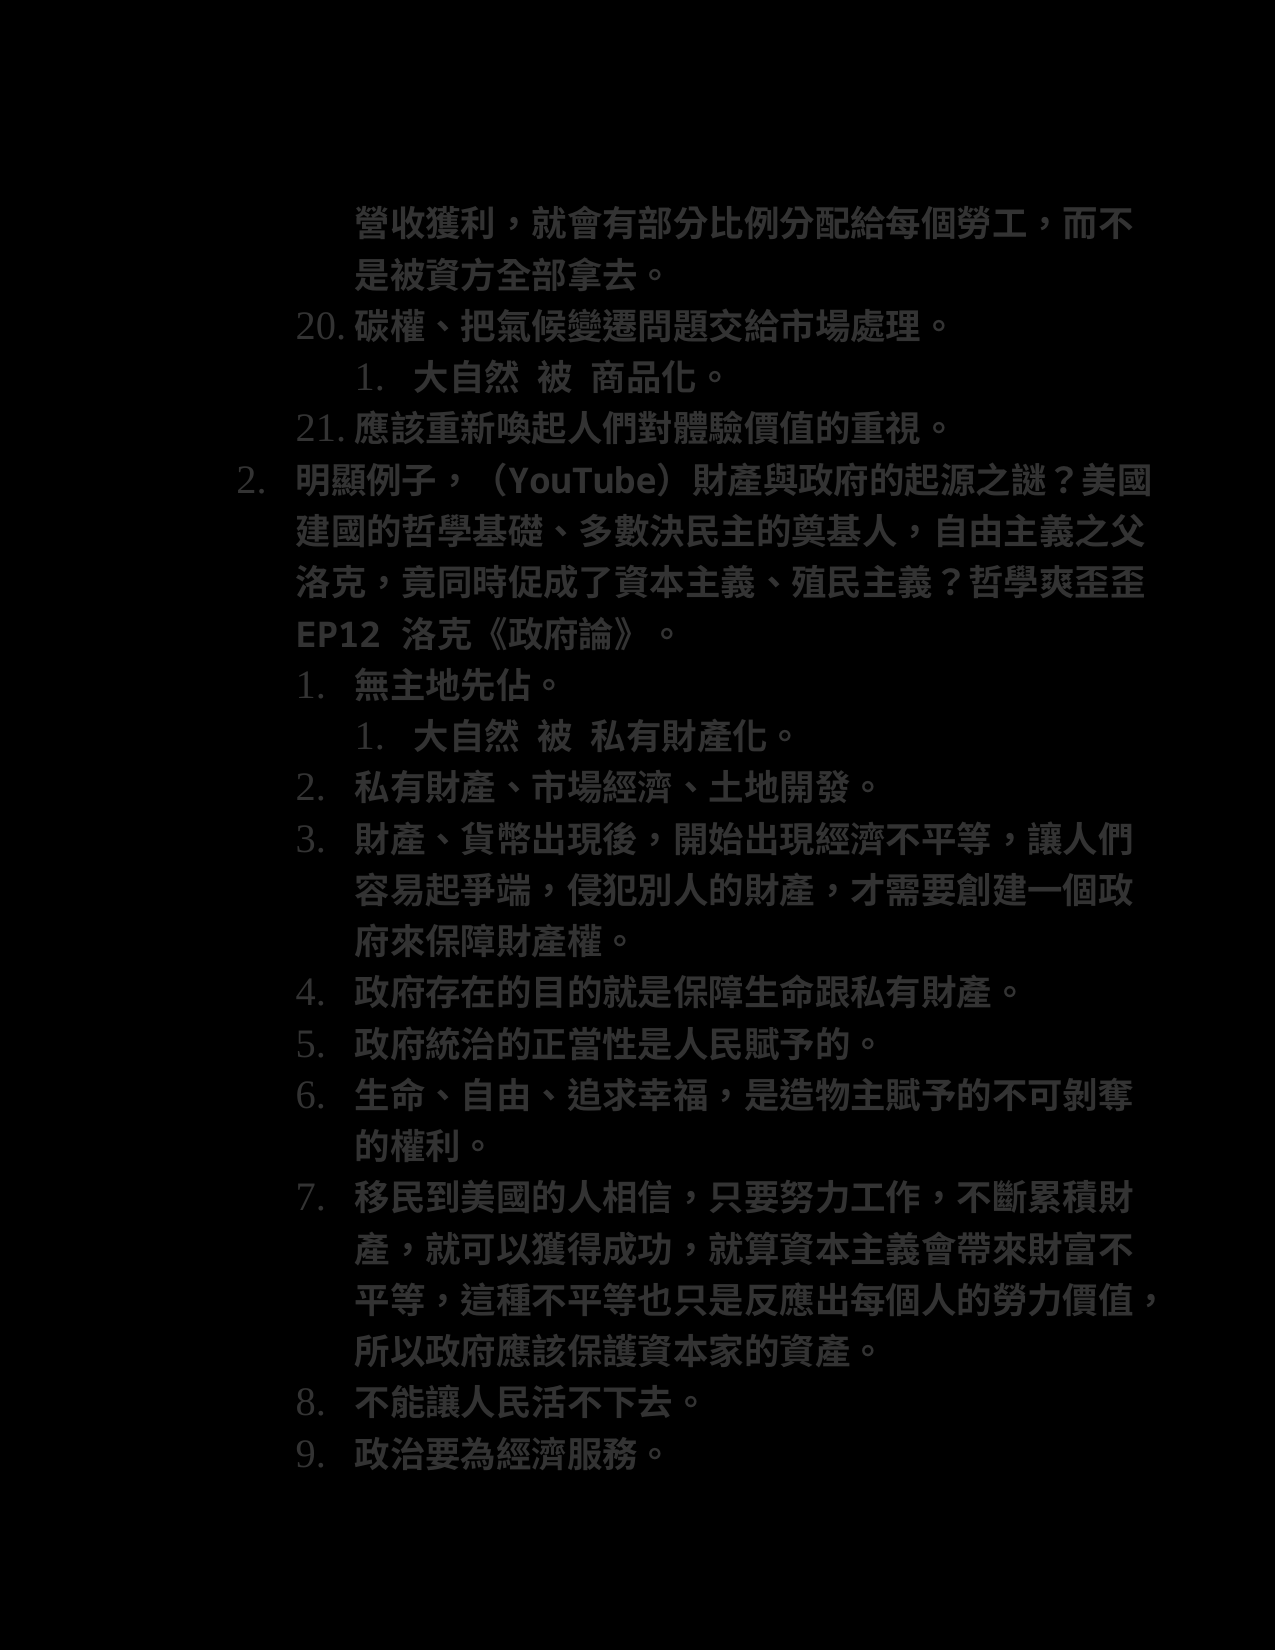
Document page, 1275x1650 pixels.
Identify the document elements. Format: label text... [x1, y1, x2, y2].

list 無主地先佔。 [295, 657, 1157, 708]
list 明顯例子，（YouTube）財產與政府的起源之謎？美國建國的哲學基礎、多數決民主的奠基人，自由主義之父洛克，竟同時促成了資本主義、殖民主義？哲學爽歪歪EP12 洛克《政府論》。 [236, 452, 1157, 657]
list 應該重新喚起人們對體驗價值的重視。 [295, 401, 1157, 452]
list 不能讓人民活不下去。 [295, 1375, 1157, 1426]
list 移民到美國的人相信，只要努力工作，不斷累積財產，就可以獲得成功，就算資本主義會帶來財富不平等，這種不平等也只是反應出每個人的勞力價值，所以政府應該保護資本家的資產。 [295, 1170, 1157, 1375]
list 碳權、把氣候變遷問題交給市場處理。 [295, 298, 1157, 349]
list 營收獲利，就會有部分比例分配給每個勞工，而不是被資方全部拿去。 [295, 196, 1157, 298]
list 政治要為經濟服務。 [295, 1426, 1157, 1477]
list 大自然 被 私有財產化。 [354, 708, 1157, 760]
list 大自然 被 商品化。 [354, 349, 1157, 401]
list 財產、貨幣出現後，開始出現經濟不平等，讓人們容易起爭端，侵犯別人的財產，才需要創建一個政府來保障財產權。 [295, 811, 1157, 965]
list 政府統治的正當性是人民賦予的。 [295, 1016, 1157, 1067]
list 政府存在的目的就是保障生命跟私有財產。 [295, 965, 1157, 1016]
list 生命、自由、追求幸福，是造物主賦予的不可剝奪的權利。 [295, 1067, 1157, 1170]
list 私有財產、市場經濟、土地開發。 [295, 760, 1157, 811]
